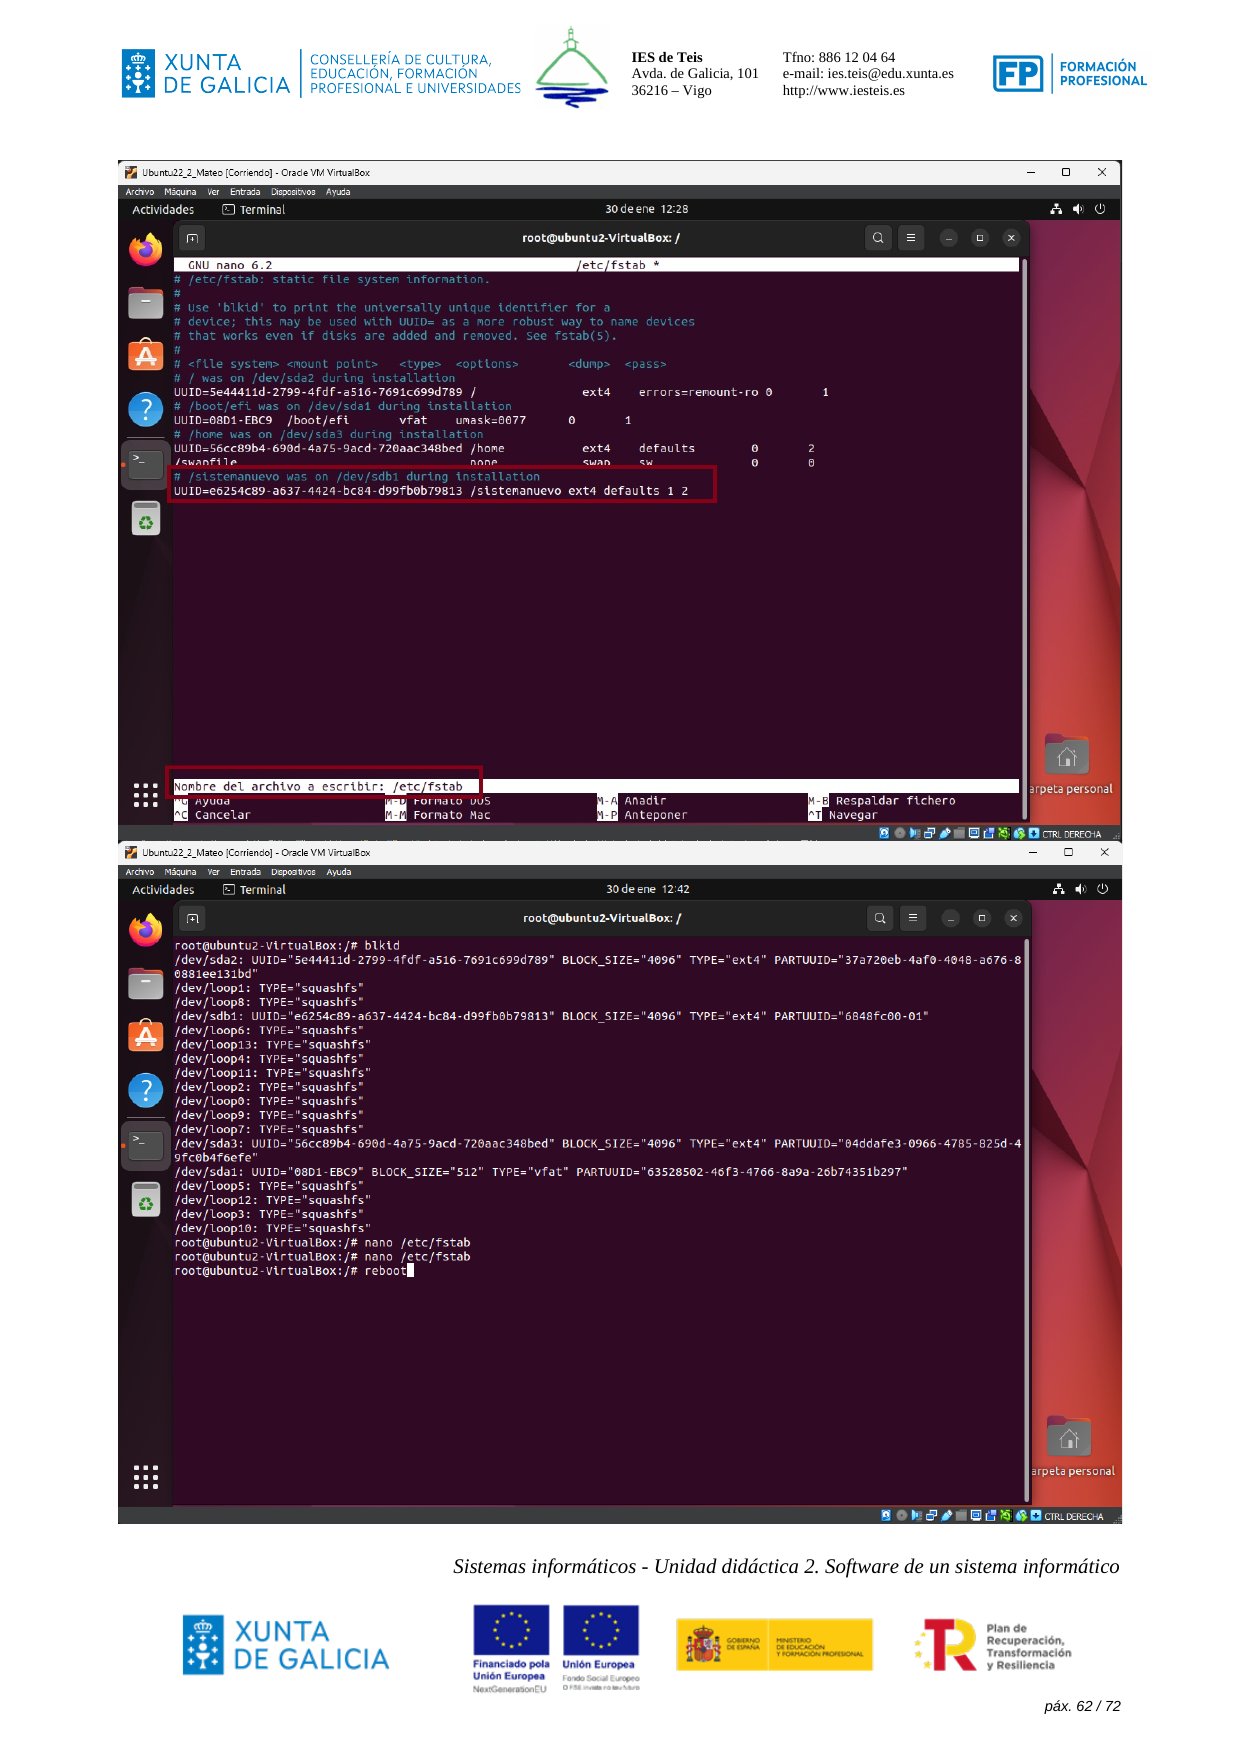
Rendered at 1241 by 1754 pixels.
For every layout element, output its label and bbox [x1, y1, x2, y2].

picture [121, 49, 521, 98]
picture [534, 25, 611, 110]
picture [118, 160, 1123, 1524]
picture [989, 50, 1153, 97]
picture [182, 1593, 1085, 1700]
